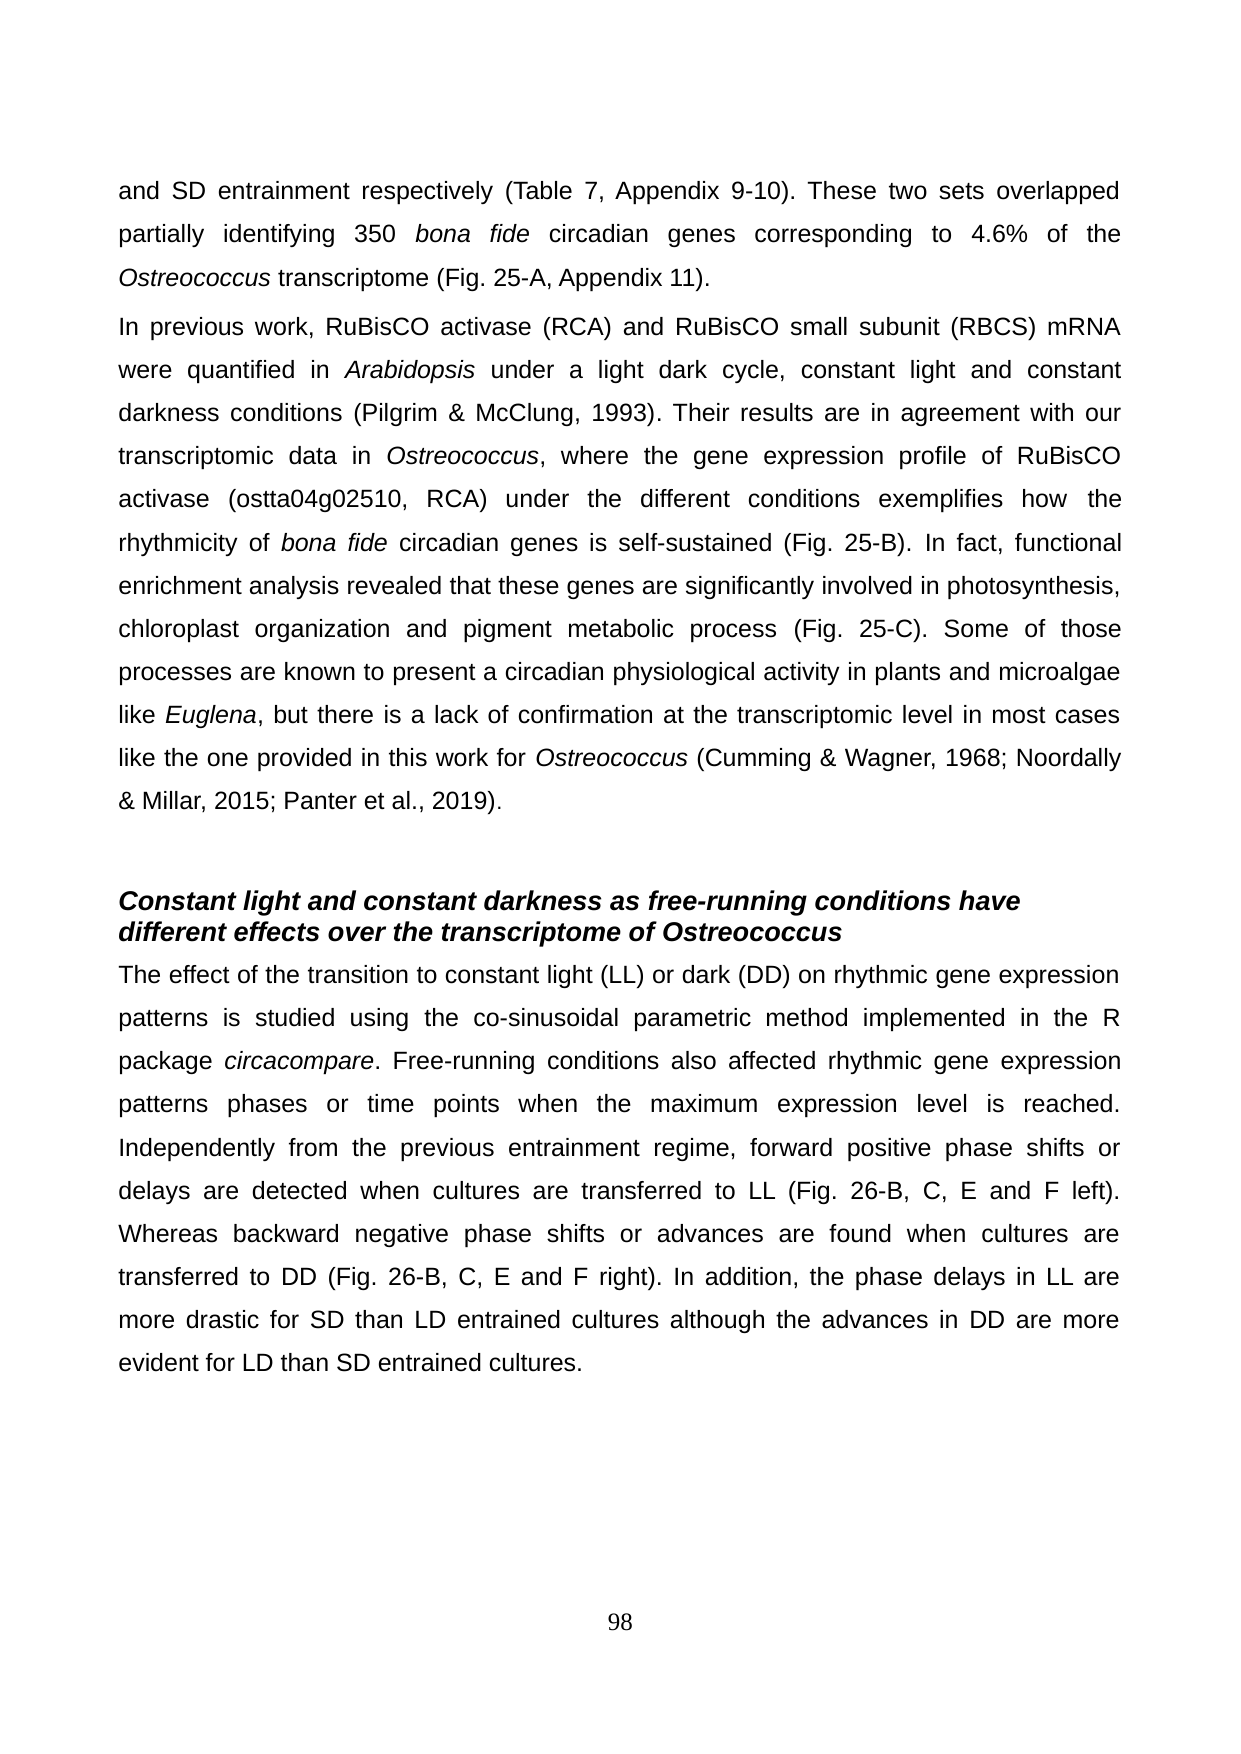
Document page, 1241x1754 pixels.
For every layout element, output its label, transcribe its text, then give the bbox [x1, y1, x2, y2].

subtitle Constant light and constant darkness as free-running conditions have different effects over the transcriptome of Ostreococcus [118, 885, 1122, 948]
text and SD entrainment respectively (Table 7, Appendix 9-10). These two sets overlapped partially identifying 350 bona fide circadian genes corresponding to 4.6% of the Ostreococcus transcriptome (Fig. 25-A, Appendix 11). [118, 176, 1122, 291]
text In previous work, RuBisCO activase (RCA) and RuBisCO small subunit (RBCS) mRNA were quantified in Arabidopsis under a light dark cycle, constant light and constant darkness conditions (Pilgrim & McClung, 1993)⁠. Their results are in agreement with our transcriptomic data in Ostreococcus, where the gene expression profile of RuBisCO activase (ostta04g02510, RCA) under the different conditions exemplifies how the rhythmicity of bona fide circadian genes is self-sustained (Fig. 25-B). In fact, functional enrichment analysis revealed that these genes are significantly involved in photosynthesis, chloroplast organization and pigment metabolic process (Fig. 25-C). Some of those processes are known to present a circadian physiological activity in plants and microalgae like Euglena, but there is a lack of confirmation at the transcriptomic level in most cases like the one provided in this work for Ostreococcus (Cumming & Wagner, 1968; Noordally & Millar, 2015; Panter et al., 2019)⁠. [118, 312, 1122, 815]
text The effect of the transition to constant light (LL) or dark (DD) on rhythmic gene expression patterns is studied using the co-sinusoidal parametric method implemented in the R package circacompare. Free-running conditions also affected rhythmic gene expression patterns phases or time points when the maximum expression level is reached. Independently from the previous entrainment regime, forward positive phase shifts or delays are detected when cultures are transferred to LL (Fig. 26-B, C, E and F left). Whereas backward negative phase shifts or advances are found when cultures are transferred to DD (Fig. 26-B, C, E and F right). In addition, the phase delays in LL are more drastic for SD than LD entrained cultures although the advances in DD are more evident for LD than SD entrained cultures. [118, 960, 1122, 1377]
